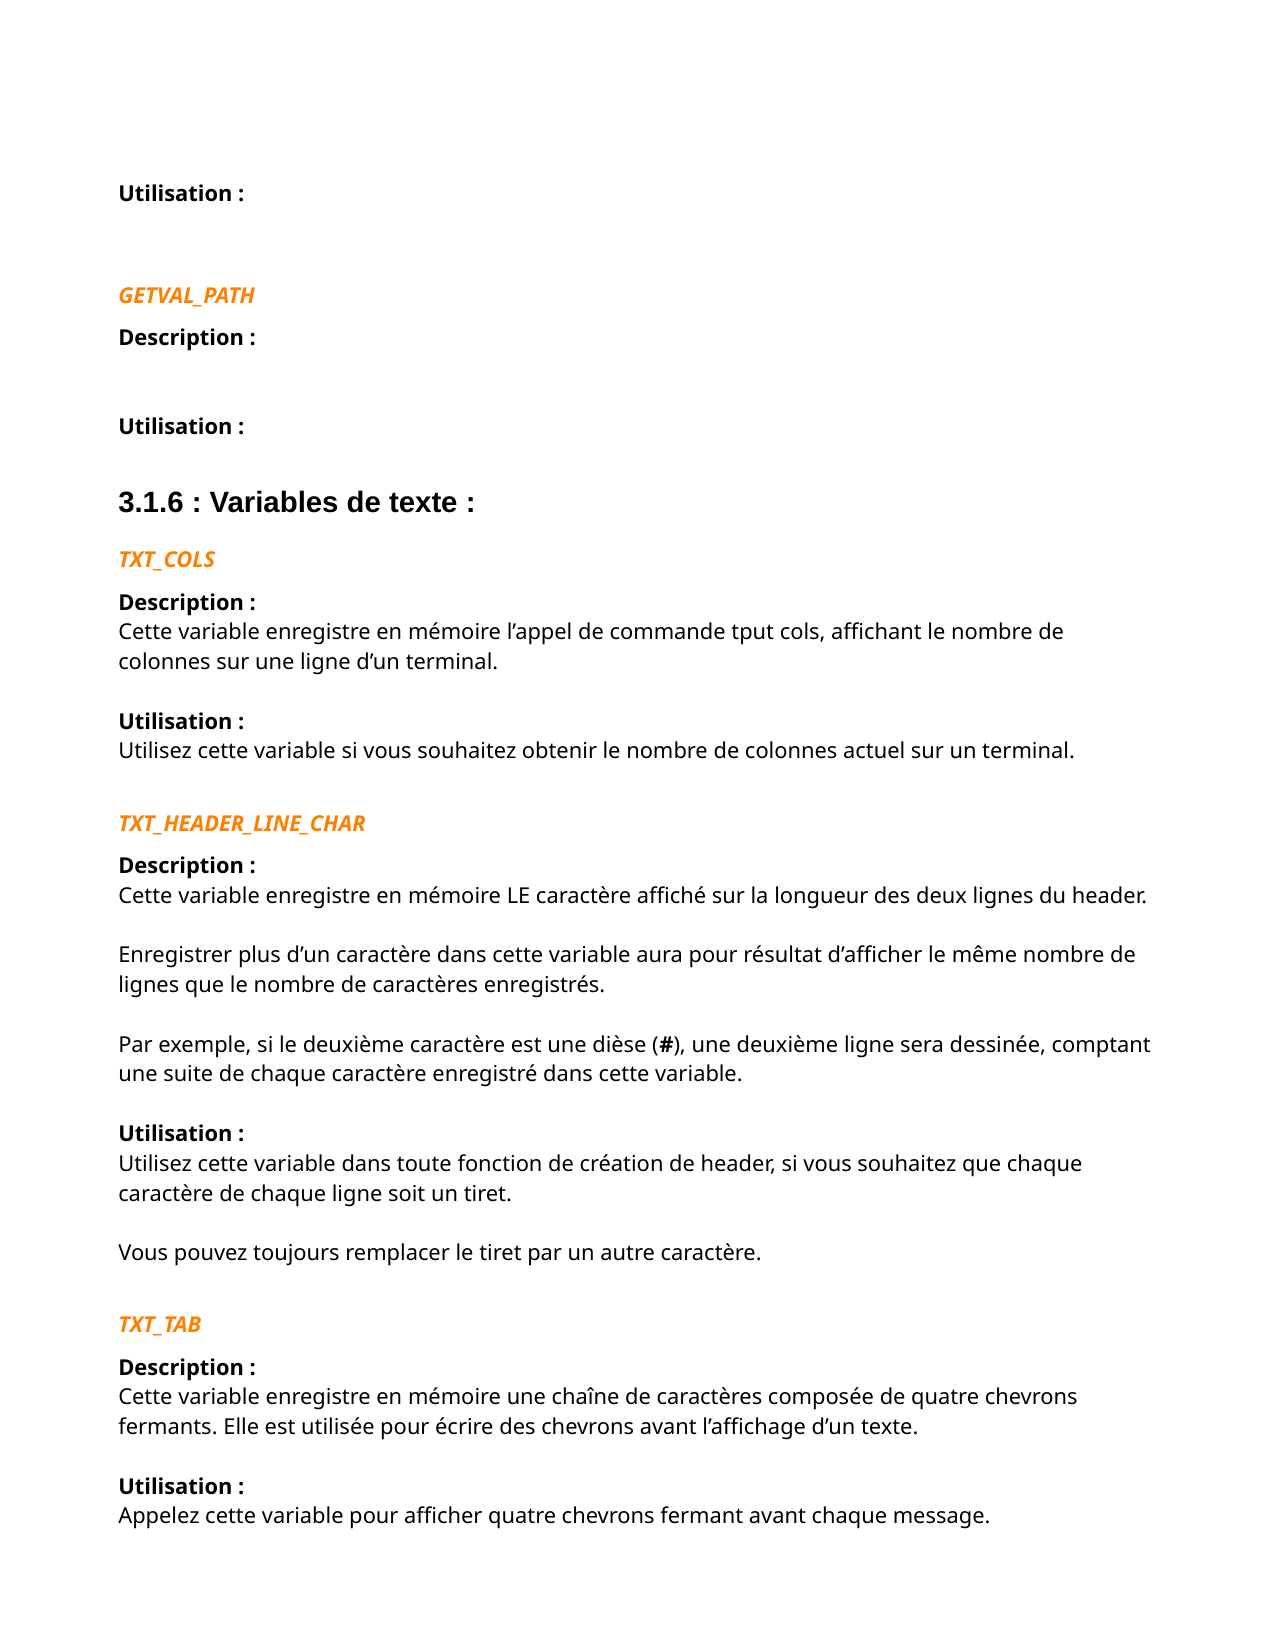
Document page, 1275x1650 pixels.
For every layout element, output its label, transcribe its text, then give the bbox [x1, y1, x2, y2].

text Cette variable enregistre en mémoire l’appel de commande tput cols, affichant le nombre de colonnes sur une ligne d’un terminal. [118, 616, 1157, 676]
text Utilisation : [118, 1471, 1157, 1500]
text Description : [118, 1351, 1157, 1381]
subtitle TXT_HEADER_LINE_CHAR [118, 807, 1157, 837]
text Cette variable enregistre en mémoire LE caractère affiché sur la longueur des deux lignes du header. [118, 879, 1157, 909]
text Description : [118, 586, 1157, 616]
text Cette variable enregistre en mémoire une chaîne de caractères composée de quatre chevrons fermants. Elle est utilisée pour écrire des chevrons avant l’affichage d’un texte. [118, 1381, 1157, 1441]
subtitle GETVAL_PATH [118, 279, 1157, 309]
text Utilisez cette variable dans toute fonction de création de header, si vous souhaitez que chaque caractère de chaque ligne soit un tiret. [118, 1148, 1157, 1207]
text Enregistrer plus d’un caractère dans cette variable aura pour résultat d’afficher le même nombre de lignes que le nombre de caractères enregistrés. [118, 939, 1157, 999]
text Utilisez cette variable si vous souhaitez obtenir le nombre de colonnes actuel sur un terminal. [118, 735, 1157, 765]
subtitle TXT_TAB [118, 1309, 1157, 1339]
text Utilisation : [118, 411, 1157, 441]
text Description : [118, 850, 1157, 879]
subtitle TXT_COLS [118, 544, 1157, 574]
text Appelez cette variable pour afficher quatre chevrons fermant avant chaque message. [118, 1500, 1157, 1530]
text Utilisation : [118, 1118, 1157, 1148]
subtitle 3.1.6 : Variables de texte : [118, 485, 1157, 519]
text Description : [118, 322, 1157, 352]
text Par exemple, si le deuxième caractère est une dièse (#), une deuxième ligne sera dessinée, comptant une suite de chaque caractère enregistré dans cette variable. [118, 1028, 1157, 1088]
text Utilisation : [118, 178, 1157, 207]
text Vous pouvez toujours remplacer le tiret par un autre caractère. [118, 1237, 1157, 1267]
text Utilisation : [118, 706, 1157, 735]
